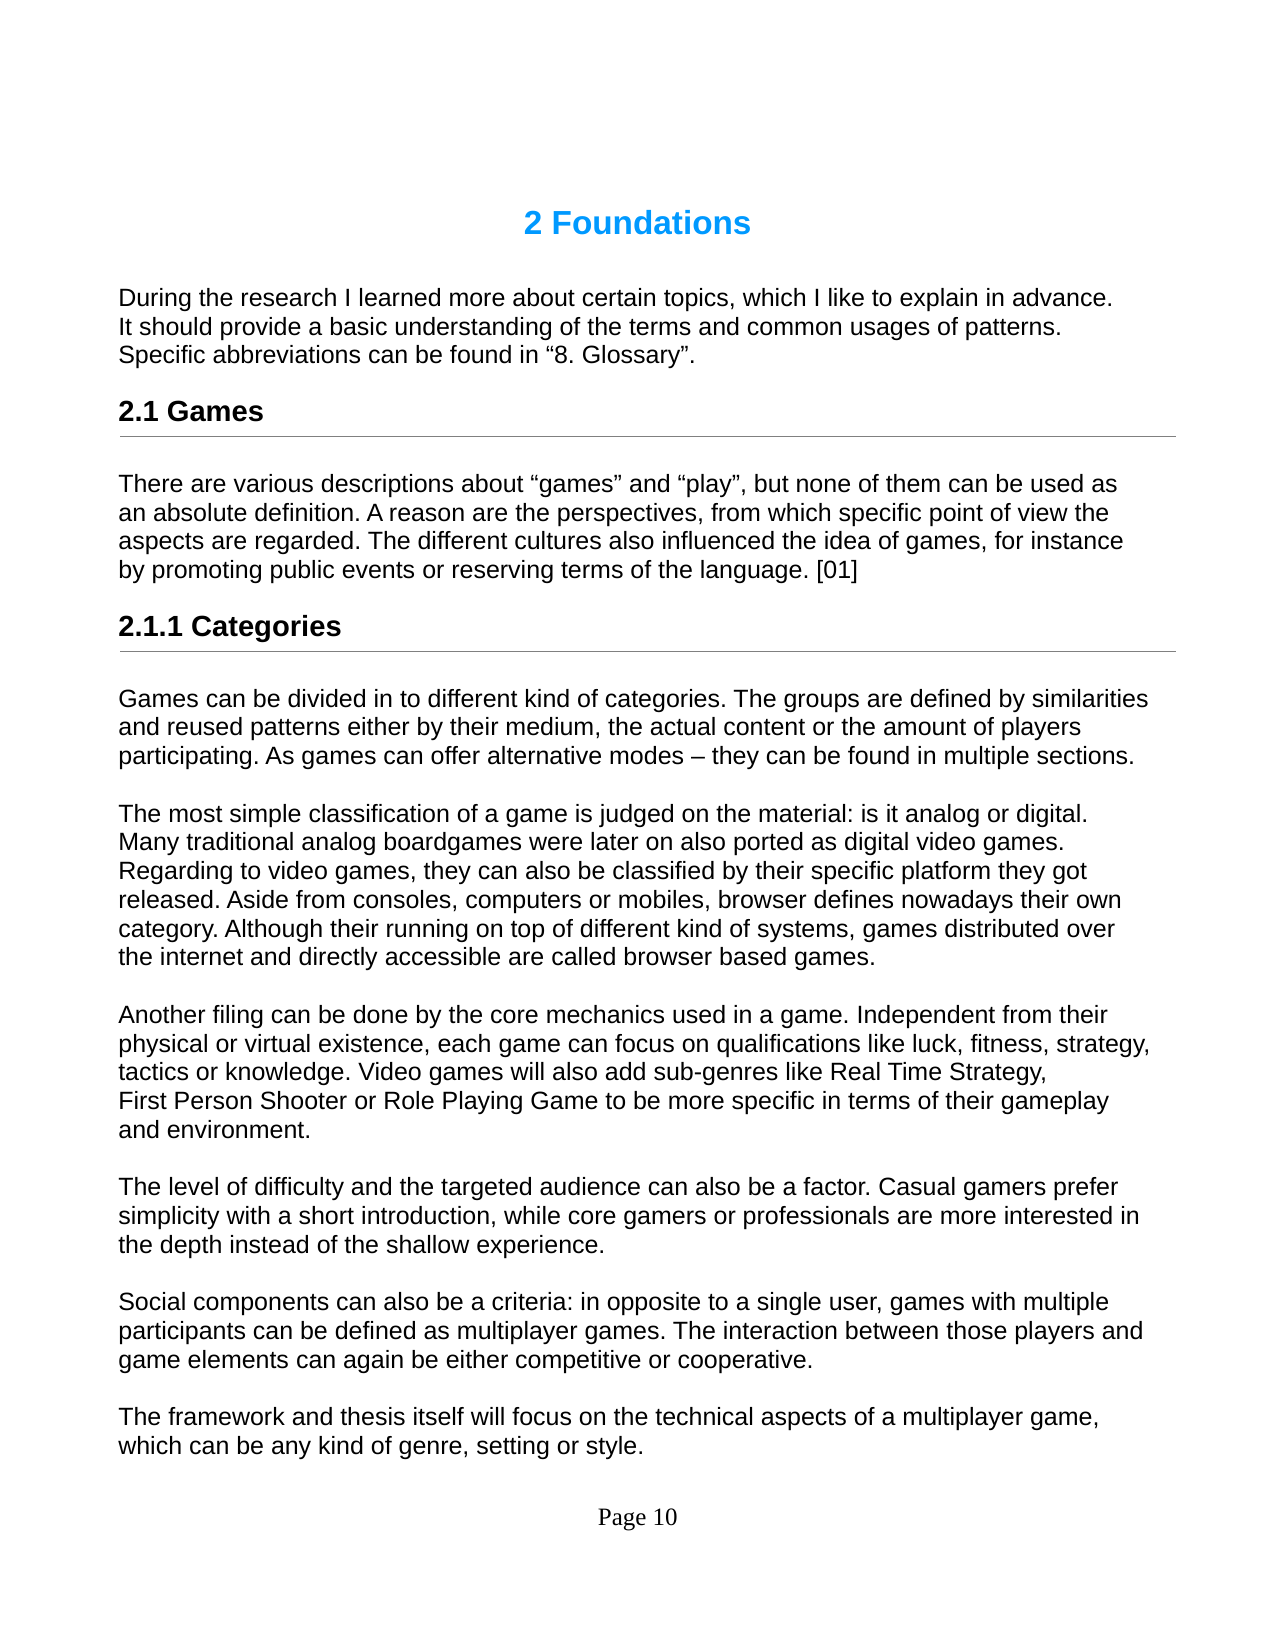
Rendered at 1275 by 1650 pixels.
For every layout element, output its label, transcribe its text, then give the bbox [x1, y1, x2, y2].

text First Person Shooter or Role Playing Game to be more specific in terms of their gameplay and environment. [118, 1086, 1157, 1144]
subtitle 2 Foundations [118, 203, 1157, 242]
text The most simple classification of a game is judged on the material: is it analog or digital. [118, 799, 1157, 827]
text Specific abbreviations can be found in “8. Glossary”. [118, 340, 1157, 369]
text Many traditional analog boardgames were later on also ported as digital video games. [118, 827, 1157, 856]
text Social components can also be a criteria: in opposite to a single user, games with multiple participants can be defined as multiplayer games. The interaction between those players and game elements can again be either competitive or cooperative. [118, 1287, 1157, 1374]
subtitle 2.1 Games [118, 394, 1157, 428]
text physical or virtual existence, each game can focus on qualifications like luck, fitness, strategy, tactics or knowledge. Video games will also add sub-genres like Real Time Strategy, [118, 1029, 1157, 1086]
text The framework and thesis itself will focus on the technical aspects of a multiplayer game, which can be any kind of genre, setting or style. [118, 1402, 1157, 1460]
text There are various descriptions about “games” and “play”, but none of them can be used as [118, 469, 1157, 498]
subtitle 2.1.1 Categories [118, 609, 1157, 642]
text It should provide a basic understanding of the terms and common usages of patterns. [118, 312, 1157, 340]
text Regarding to video games, they can also be classified by their specific platform they got released. Aside from consoles, computers or mobiles, browser defines nowadays their own category. Although their running on top of different kind of systems, games distributed over the internet and directly accessible are called browser based games. [118, 856, 1157, 971]
text During the research I learned more about certain topics, which I like to explain in advance. [118, 283, 1157, 312]
text The level of difficulty and the targeted audience can also be a factor. Casual gamers prefer simplicity with a short introduction, while core gamers or professionals are more interested in the depth instead of the shallow experience. [118, 1172, 1157, 1259]
text Games can be divided in to different kind of categories. The groups are defined by similarities and reused patterns either by their medium, the actual content or the amount of players participating. As games can offer alternative modes – they can be found in multiple sections. [118, 684, 1157, 770]
text an absolute definition. A reason are the perspectives, from which specific point of view the aspects are regarded. The different cultures also influenced the idea of games, for instance by promoting public events or reserving terms of the language. [01] [118, 498, 1157, 584]
text Another filing can be done by the core mechanics used in a game. Independent from their [118, 1000, 1157, 1029]
